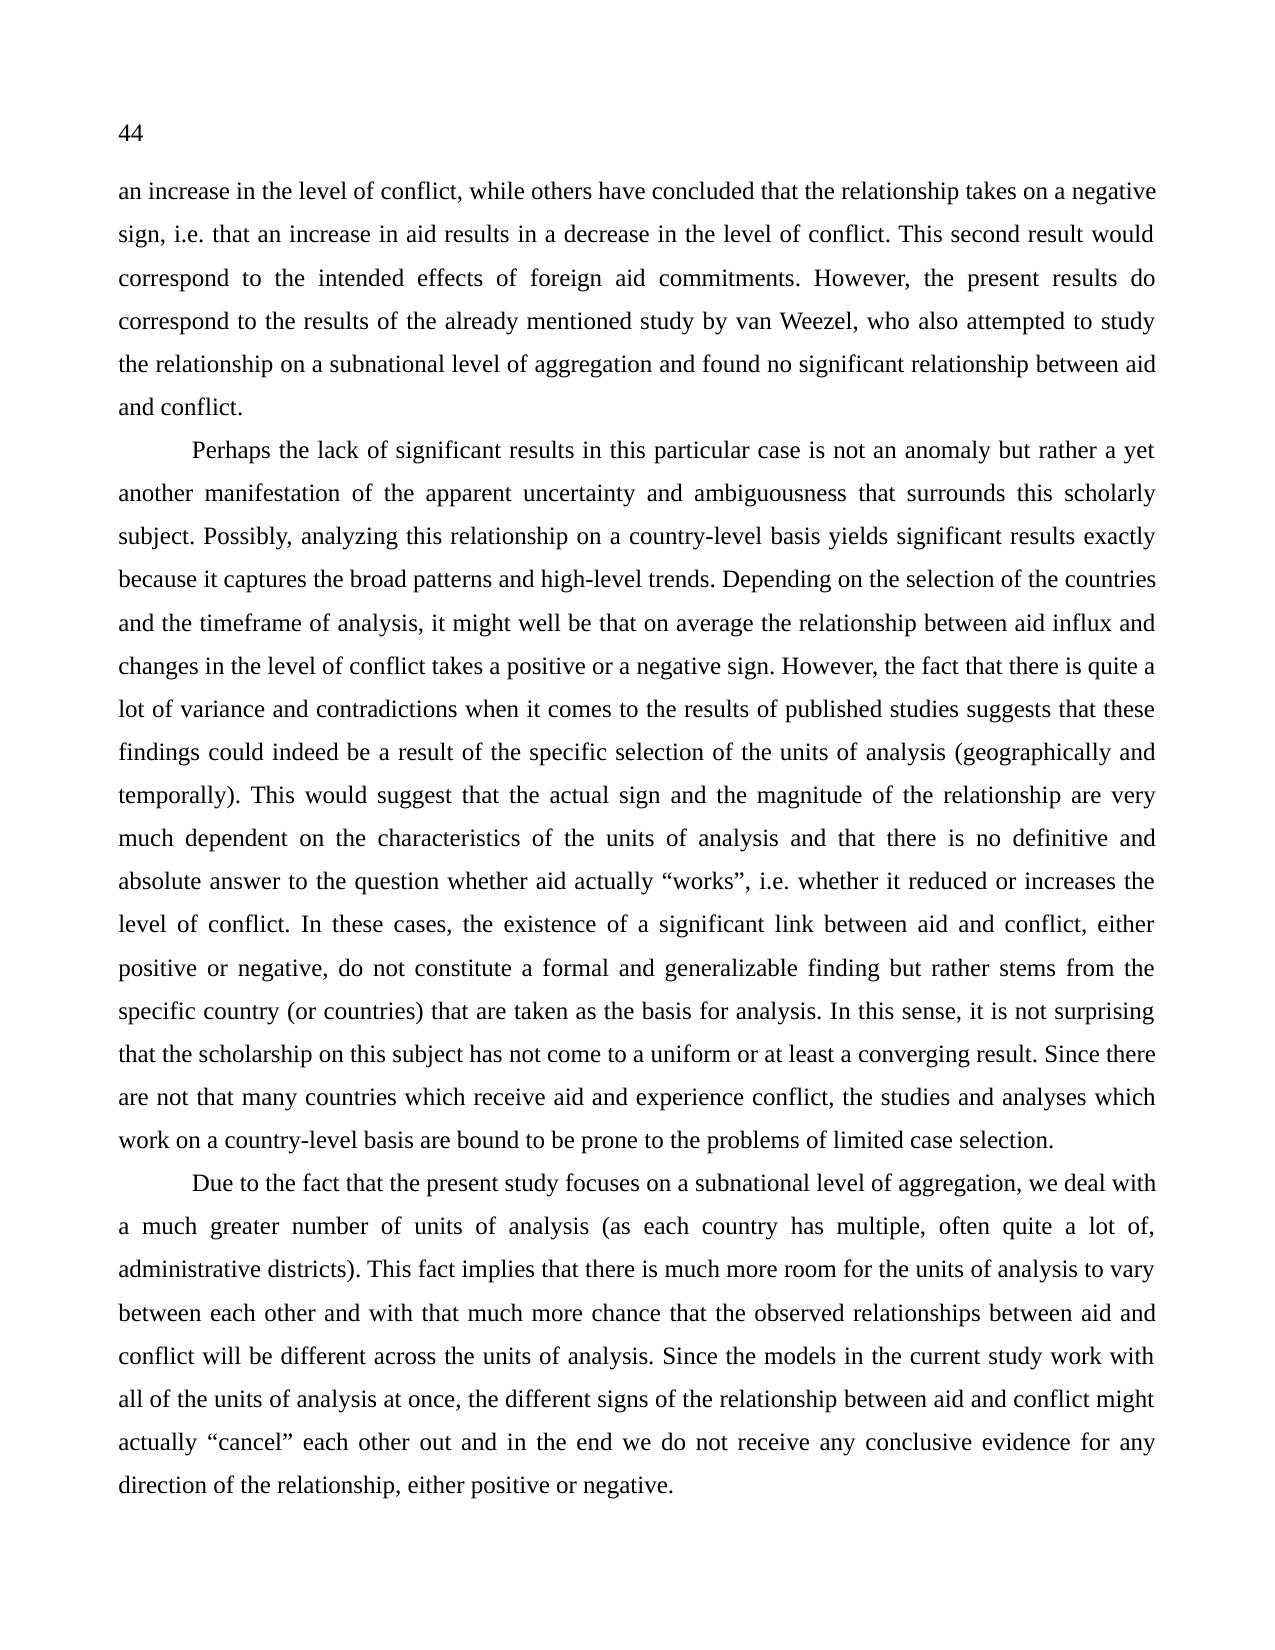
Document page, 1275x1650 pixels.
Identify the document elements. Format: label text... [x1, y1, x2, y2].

text Due to the fact that the present study focuses on a subnational level of aggregation, we deal with a much greater number of units of analysis (as each country has multiple, often quite a lot of, administrative districts). This fact implies that there is much more room for the units of analysis to vary between each other and with that much more chance that the observed relationships between aid and conflict will be different across the units of analysis. Since the models in the current study work with all of the units of analysis at once, the different signs of the relationship between aid and conflict might actually “cancel” each other out and in the end we do not receive any conclusive evidence for any direction of the relationship, either positive or negative. [118, 1168, 1157, 1499]
text an increase in the level of conflict, while others have concluded that the relationship takes on a negative sign, i.e. that an increase in aid results in a decrease in the level of conflict. This second result would correspond to the intended effects of foreign aid commitments. However, the present results do correspond to the results of the already mentioned study by van Weezel, who also attempted to study the relationship on a subnational level of aggregation and found no significant relationship between aid and conflict. [118, 176, 1157, 421]
text Perhaps the lack of significant results in this particular case is not an anomaly but rather a yet another manifestation of the apparent uncertainty and ambiguousness that surrounds this scholarly subject. Possibly, analyzing this relationship on a country-level basis yields significant results exactly because it captures the broad patterns and high-level trends. Depending on the selection of the countries and the timeframe of analysis, it might well be that on average the relationship between aid influx and changes in the level of conflict takes a positive or a negative sign. However, the fact that there is quite a lot of variance and contradictions when it comes to the results of published studies suggests that these findings could indeed be a result of the specific selection of the units of analysis (geographically and temporally). This would suggest that the actual sign and the magnitude of the relationship are very much dependent on the characteristics of the units of analysis and that there is no definitive and absolute answer to the question whether aid actually “works”, i.e. whether it reduced or increases the level of conflict. In these cases, the existence of a significant link between aid and conflict, either positive or negative, do not constitute a formal and generalizable finding but rather stems from the specific country (or countries) that are taken as the basis for analysis. In this sense, it is not surprising that the scholarship on this subject has not come to a uniform or at least a converging result. Since there are not that many countries which receive aid and experience conflict, the studies and analyses which work on a country-level basis are bound to be prone to the problems of limited case selection. [118, 435, 1157, 1154]
